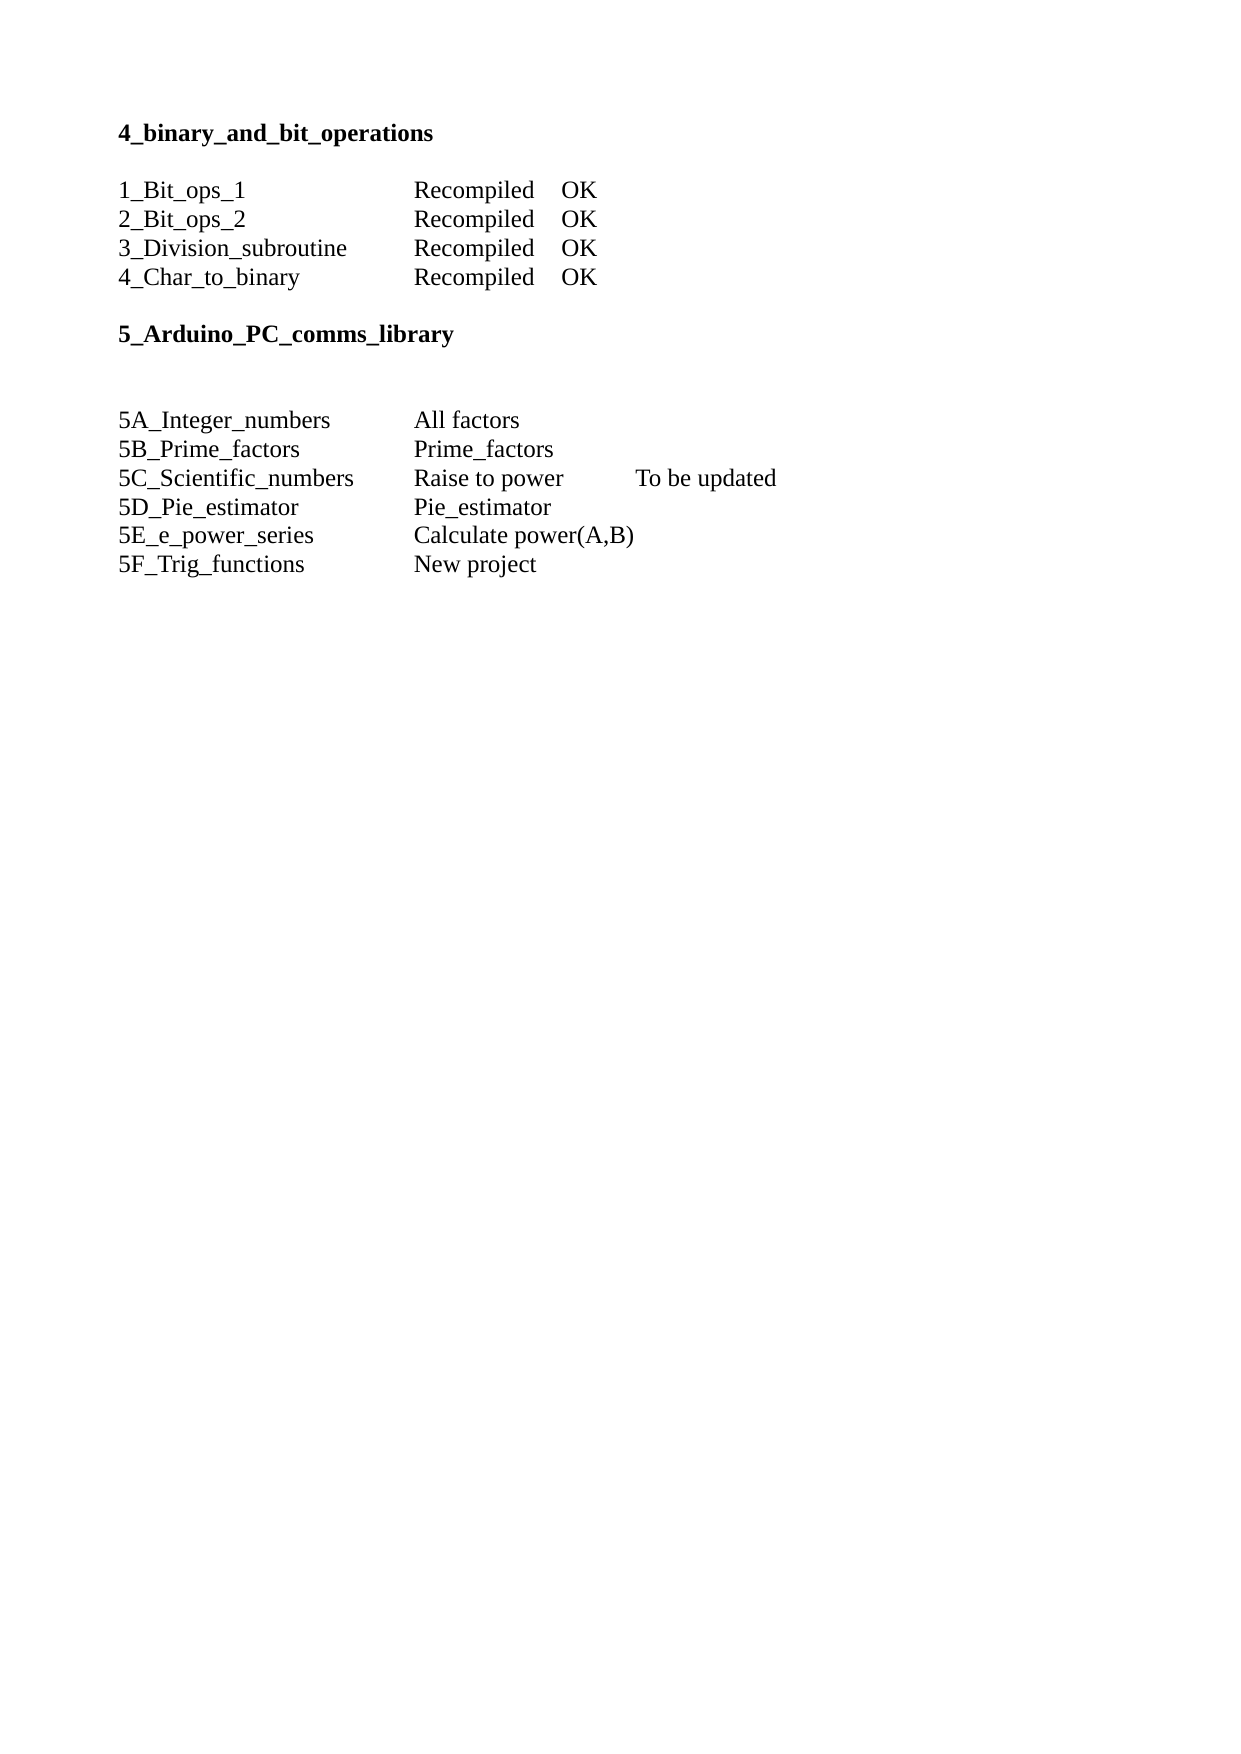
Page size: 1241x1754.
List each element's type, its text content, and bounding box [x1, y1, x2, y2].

text 4_Char_to_binary Recompiled OK [118, 262, 1122, 291]
text 5E_e_power_series Calculate power(A,B) [118, 521, 1122, 549]
text 5F_Trig_functions New project [118, 549, 1122, 578]
text 2_Bit_ops_2 Recompiled OK [118, 204, 1122, 233]
text 5B_Prime_factors Prime_factors [118, 434, 1122, 463]
text 5D_Pie_estimator Pie_estimator [118, 492, 1122, 521]
text 5C_Scientific_numbers Raise to power To be updated [118, 463, 1122, 492]
text 5A_Integer_numbers All factors [118, 406, 1122, 434]
text 5_Arduino_PC_comms_library [118, 319, 1122, 348]
text 3_Division_subroutine Recompiled OK [118, 233, 1122, 262]
text 1_Bit_ops_1 Recompiled OK [118, 176, 1122, 204]
text 4_binary_and_bit_operations [118, 118, 1122, 147]
